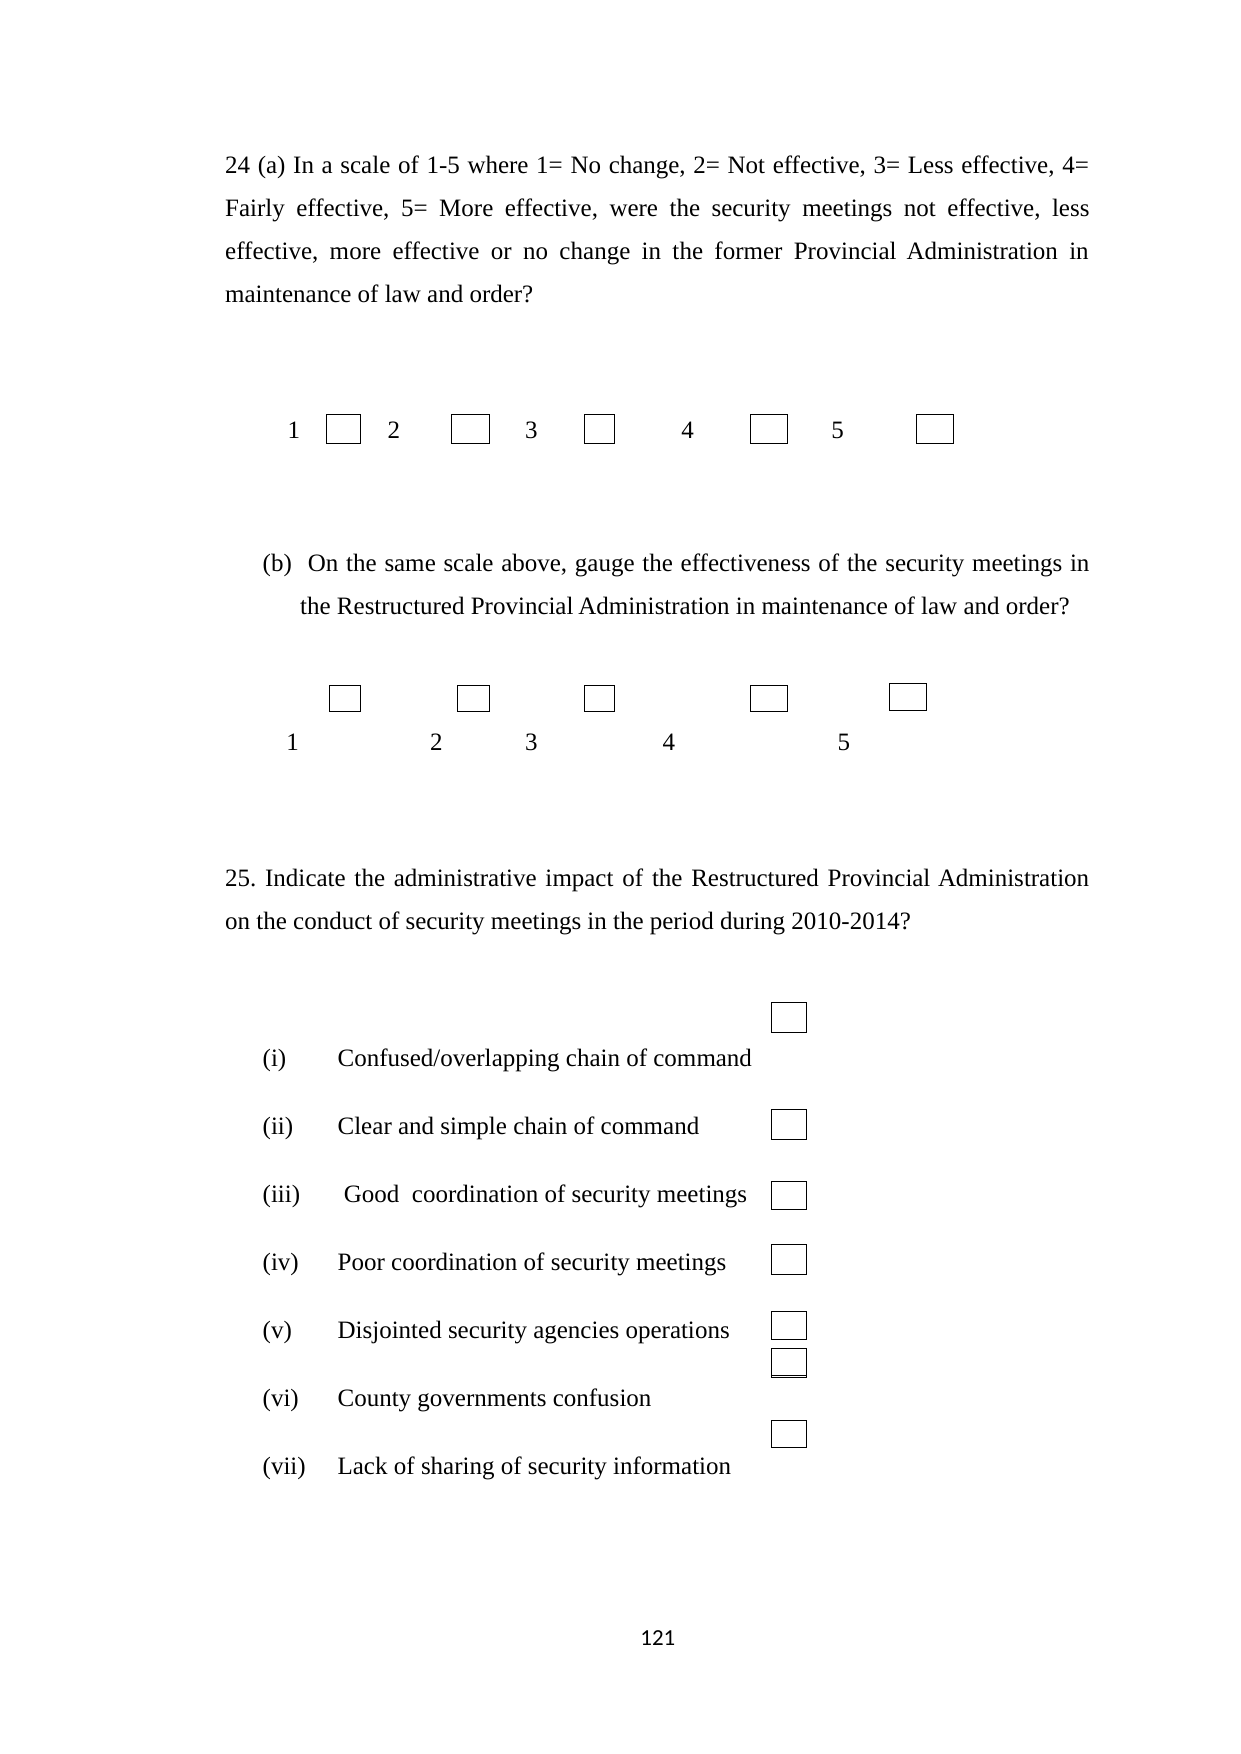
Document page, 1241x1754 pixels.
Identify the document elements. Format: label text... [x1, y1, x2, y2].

list Lack of sharing of security information [262, 1451, 1090, 1480]
list Confused/overlapping chain of command [262, 1043, 1090, 1071]
list Poor coordination of security meetings [262, 1247, 1090, 1276]
list 1 2 3 4 5 [225, 416, 1090, 444]
list County governments confusion [262, 1383, 1090, 1412]
list 24 (a) In a scale of 1-5 where 1= No change, 2= Not effective, 3= Less effective, 4= Fairly effective, 5= More effective, were the security meetings not effective, less effective, more effective or no change in the former Provincial Administration in maintenance of law and order? [225, 150, 1090, 308]
list 2 3 4 5 [286, 727, 1090, 756]
list 25. Indicate the administrative impact of the Restructured Provincial Administration on the conduct of security meetings in the period during 2010-2014? [225, 863, 1090, 935]
list Disjointed security agencies operations [262, 1315, 1090, 1344]
list Good coordination of security meetings [262, 1179, 1090, 1208]
list On the same scale above, gauge the effectiveness of the security meetings in the Restructured Provincial Administration in maintenance of law and order? [262, 548, 1090, 619]
list Clear and simple chain of command [262, 1111, 1090, 1139]
